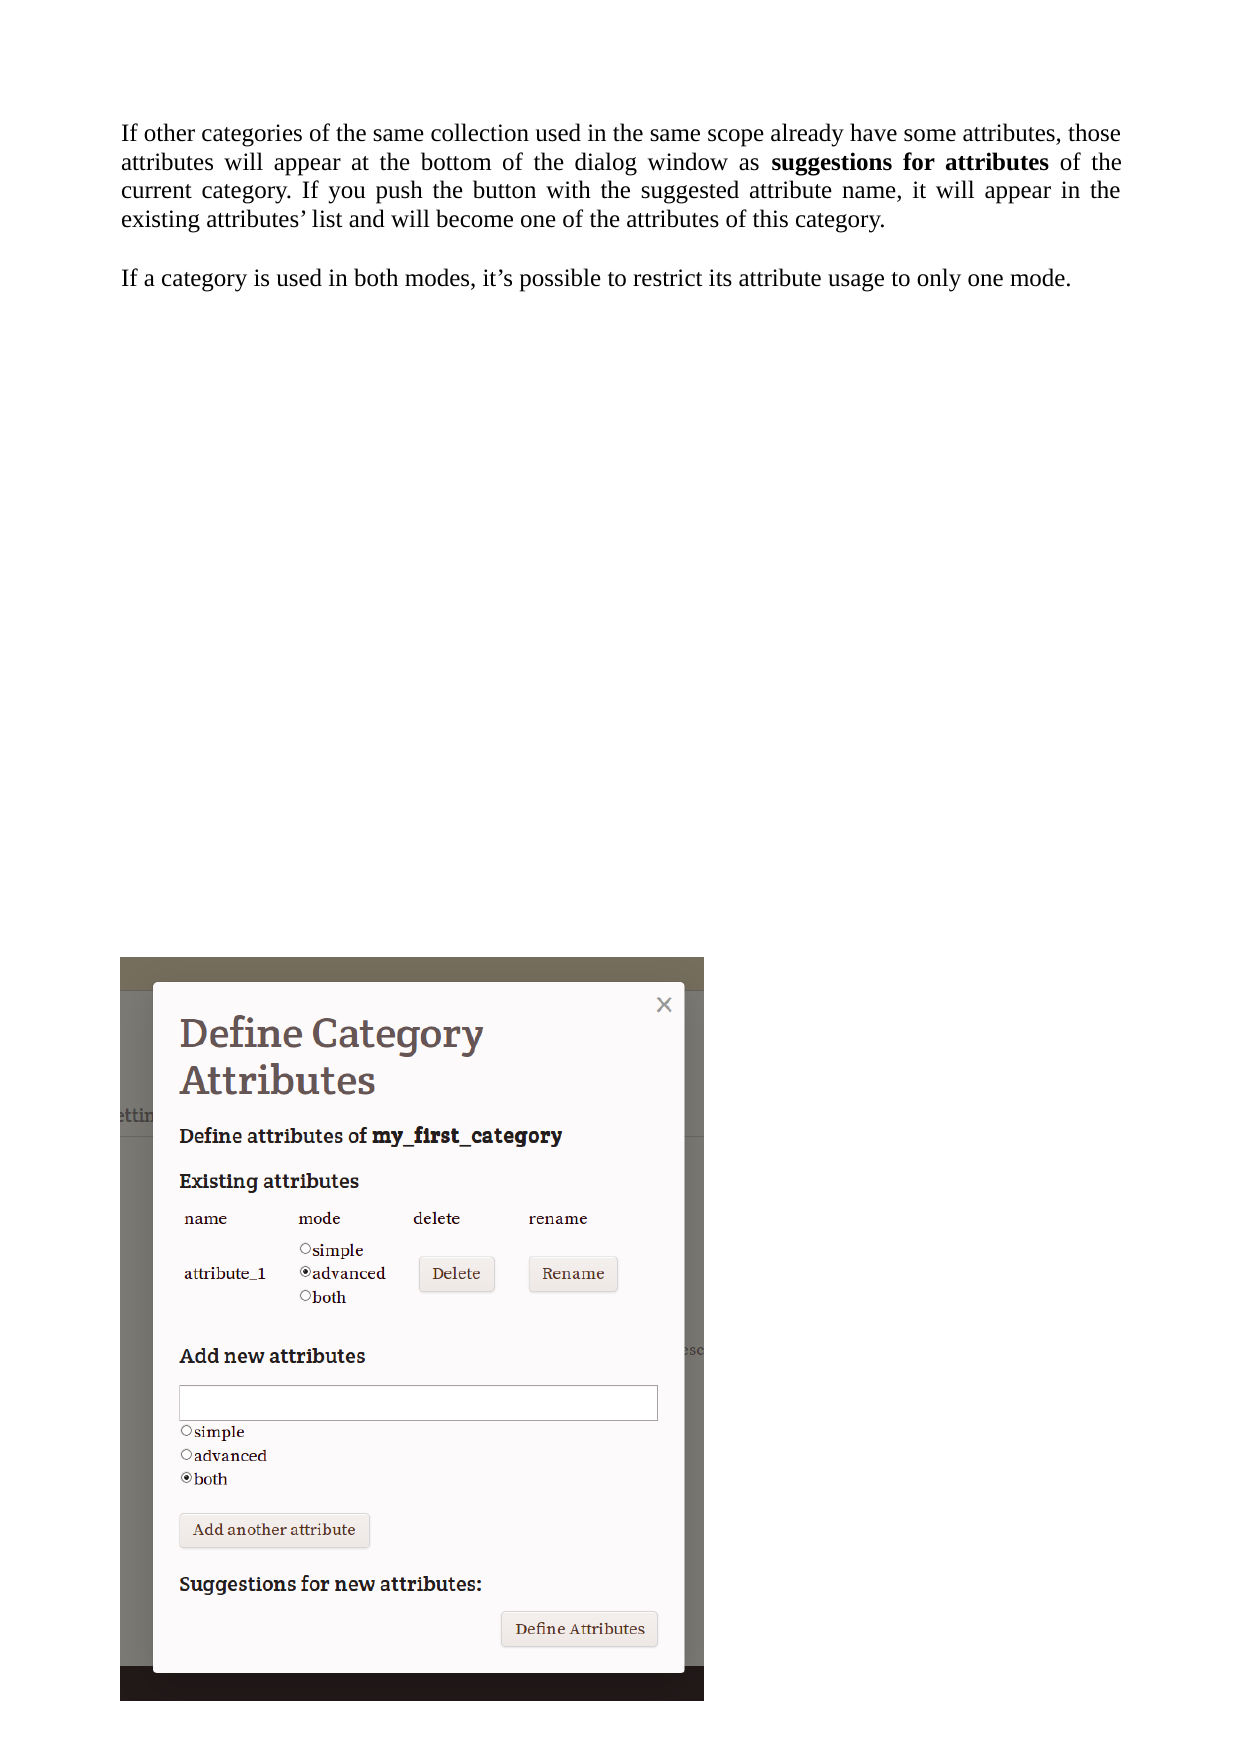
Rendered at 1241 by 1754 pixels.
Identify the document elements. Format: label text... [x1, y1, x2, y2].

picture [590, 957, 681, 1701]
text If other categories of the same collection used in the same scope already have some attributes, those attributes will appear at the bottom of the dialog window as suggestions for attributes of the current category. If you push the button with the suggested attribute name, it will appear in the existing attributes’ list and will become one of the attributes of this category. [121, 118, 1122, 233]
text If a category is used in both modes, it’s possible to restrict its attribute usage to only one mode. [121, 263, 1122, 291]
